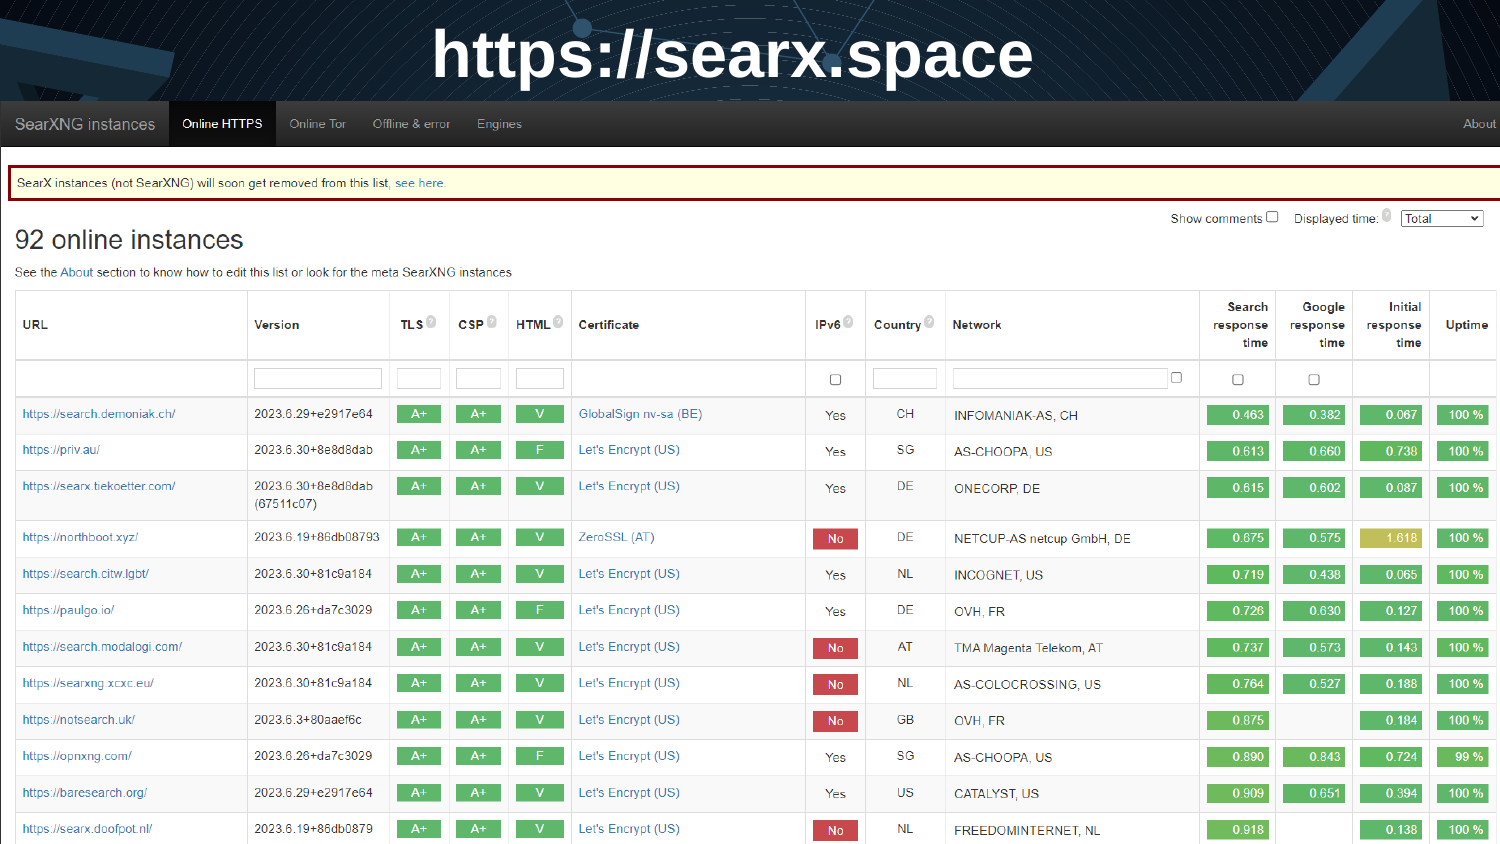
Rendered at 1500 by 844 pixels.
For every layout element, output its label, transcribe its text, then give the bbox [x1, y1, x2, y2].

picture [0, 101, 1500, 844]
title https://searx.space [79, 26, 1388, 76]
